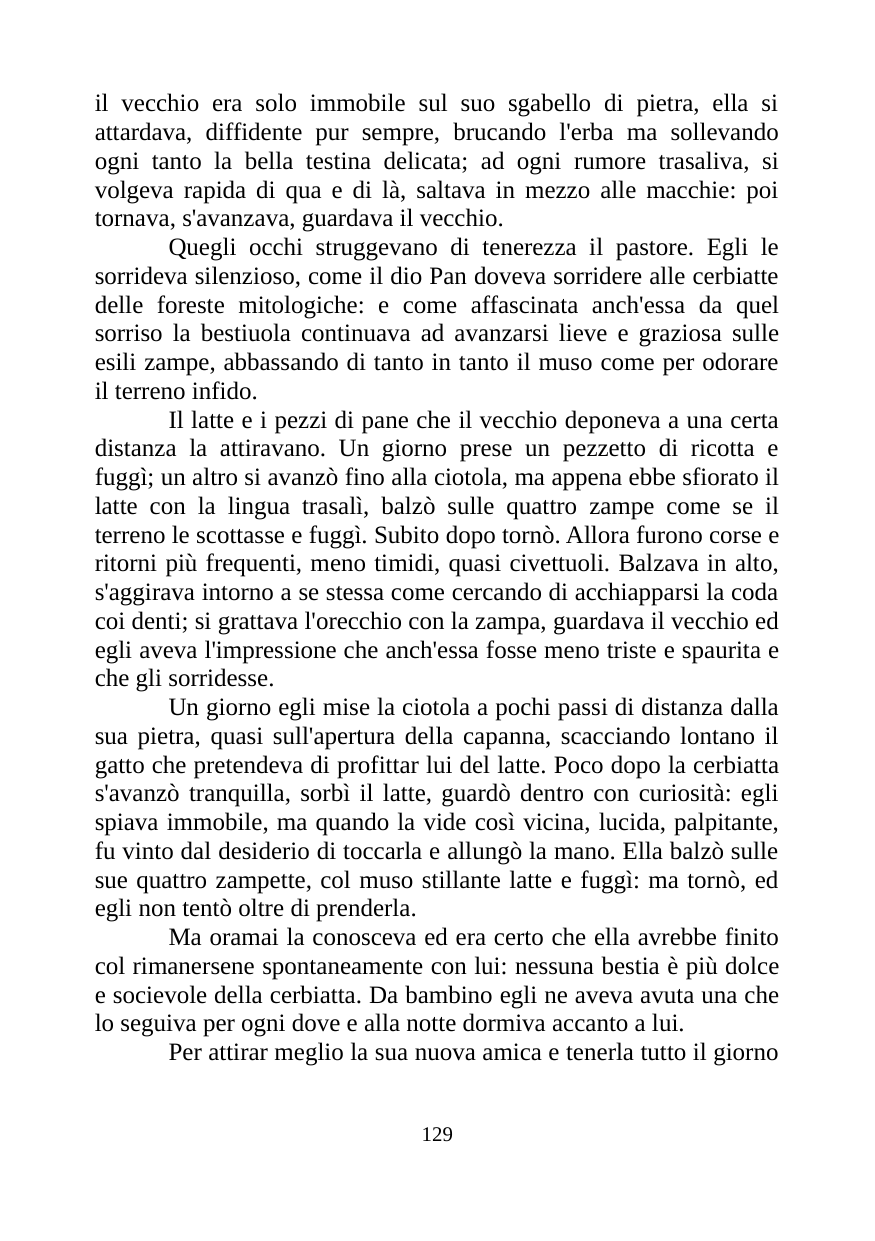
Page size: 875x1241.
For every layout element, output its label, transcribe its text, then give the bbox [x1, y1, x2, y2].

text Il latte e i pezzi di pane che il vecchio deponeva a una certa distanza la attiravano. Un giorno prese un pezzetto di ricotta e fuggì; un altro si avanzò fino alla ciotola, ma appena ebbe sfiorato il latte con la lingua trasalì, balzò sulle quattro zampe come se il terreno le scottasse e fuggì. Subito dopo tornò. Allora furono corse e ritorni più frequenti, meno timidi, quasi civettuoli. Balzava in alto, s'aggirava intorno a se stessa come cercando di acchiapparsi la coda coi denti; si grattava l'orecchio con la zampa, guardava il vecchio ed egli aveva l'impressione che anch'essa fosse meno triste e spaurita e che gli sorridesse. [94, 405, 779, 692]
text Un giorno egli mise la ciotola a pochi passi di distanza dalla sua pietra, quasi sull'apertura della capanna, scacciando lontano il gatto che pretendeva di profittar lui del latte. Poco dopo la cerbiatta s'avanzò tranquilla, sorbì il latte, guardò dentro con curiosità: egli spiava immobile, ma quando la vide così vicina, lucida, palpitante, fu vinto dal desiderio di toccarla e allungò la mano. Ella balzò sulle sue quattro zampette, col muso stillante latte e fuggì: ma tornò, ed egli non tentò oltre di prenderla. [94, 692, 779, 922]
text Quegli occhi struggevano di tenerezza il pastore. Egli le sorrideva silenzioso, come il dio Pan doveva sorridere alle cerbiatte delle foreste mitologiche: e come affascinata anch'essa da quel sorriso la bestiuola continuava ad avanzarsi lieve e graziosa sulle esili zampe, abbassando di tanto in tanto il muso come per odorare il terreno infido. [94, 232, 779, 405]
text il vecchio era solo immobile sul suo sgabello di pietra, ella si attardava, diffidente pur sempre, brucando l'erba ma sollevando ogni tanto la bella testina delicata; ad ogni rumore trasaliva, si volgeva rapida di qua e di là, saltava in mezzo alle macchie: poi tornava, s'avanzava, guardava il vecchio. [94, 88, 779, 232]
text Per attirar meglio la sua nuova amica e tenerla tutto il giorno [94, 1037, 779, 1066]
text Ma oramai la conosceva ed era certo che ella avrebbe finito col rimanersene spontaneamente con lui: nessuna bestia è più dolce e socievole della cerbiatta. Da bambino egli ne aveva avuta una che lo seguiva per ogni dove e alla notte dormiva accanto a lui. [94, 922, 779, 1037]
